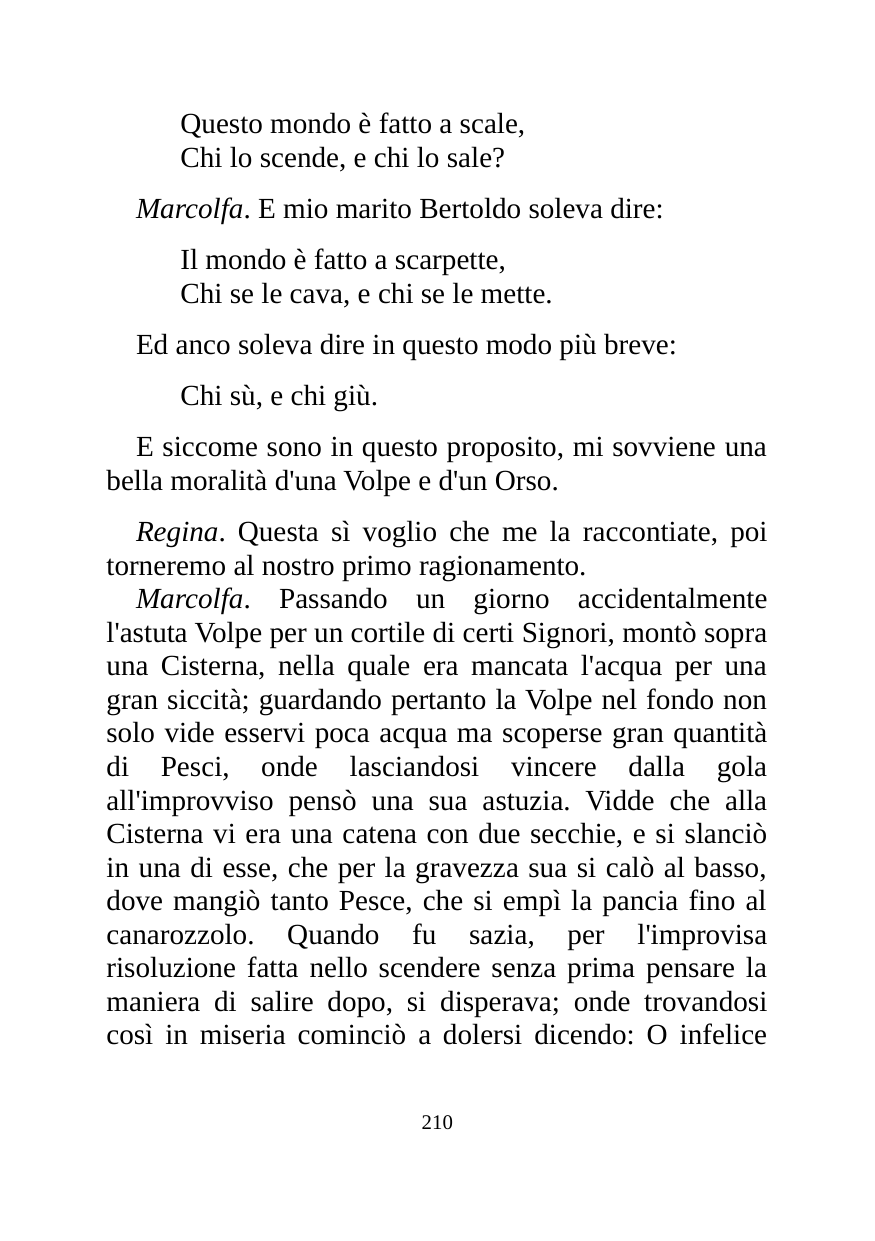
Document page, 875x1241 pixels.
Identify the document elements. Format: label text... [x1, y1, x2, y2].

text Marcolfa. E mio marito Bertoldo soleva dire: [106, 191, 768, 224]
text Il mondo è fatto a scarpette, [106, 242, 768, 276]
text Ed anco soleva dire in questo modo più breve: [106, 327, 768, 361]
text Questo mondo è fatto a scale, [106, 106, 768, 140]
text Marcolfa. Passando un giorno accidentalmente l'astuta Volpe per un cortile di certi Signori, montò sopra una Cisterna, nella quale era mancata l'acqua per una gran siccità; guardando pertanto la Volpe nel fondo non solo vide esservi poca acqua ma scoperse gran quantità di Pesci, onde lasciandosi vincere dalla gola all'improvviso pensò una sua astuzia. Vidde che alla Cisterna vi era una catena con due secchie, e si slanciò in una di esse, che per la gravezza sua si calò al basso, dove mangiò tanto Pesce, che si empì la pancia fino al canarozzolo. Quando fu sazia, per l'improvisa risoluzione fatta nello scendere senza prima pensare la maniera di salire dopo, si disperava; onde trovandosi così in miseria cominciò a dolersi dicendo: O infelice [106, 581, 768, 1051]
text Chi lo scende, e chi lo sale? [106, 140, 768, 173]
text Chi sù, e chi giù. [106, 378, 768, 412]
text Chi se le cava, e chi se le mette. [106, 276, 768, 309]
text Regina. Questa sì voglio che me la raccontiate, poi torneremo al nostro primo ragionamento. [106, 514, 768, 581]
text E siccome sono in questo proposito, mi sovviene una bella moralità d'una Volpe e d'un Orso. [106, 429, 768, 497]
